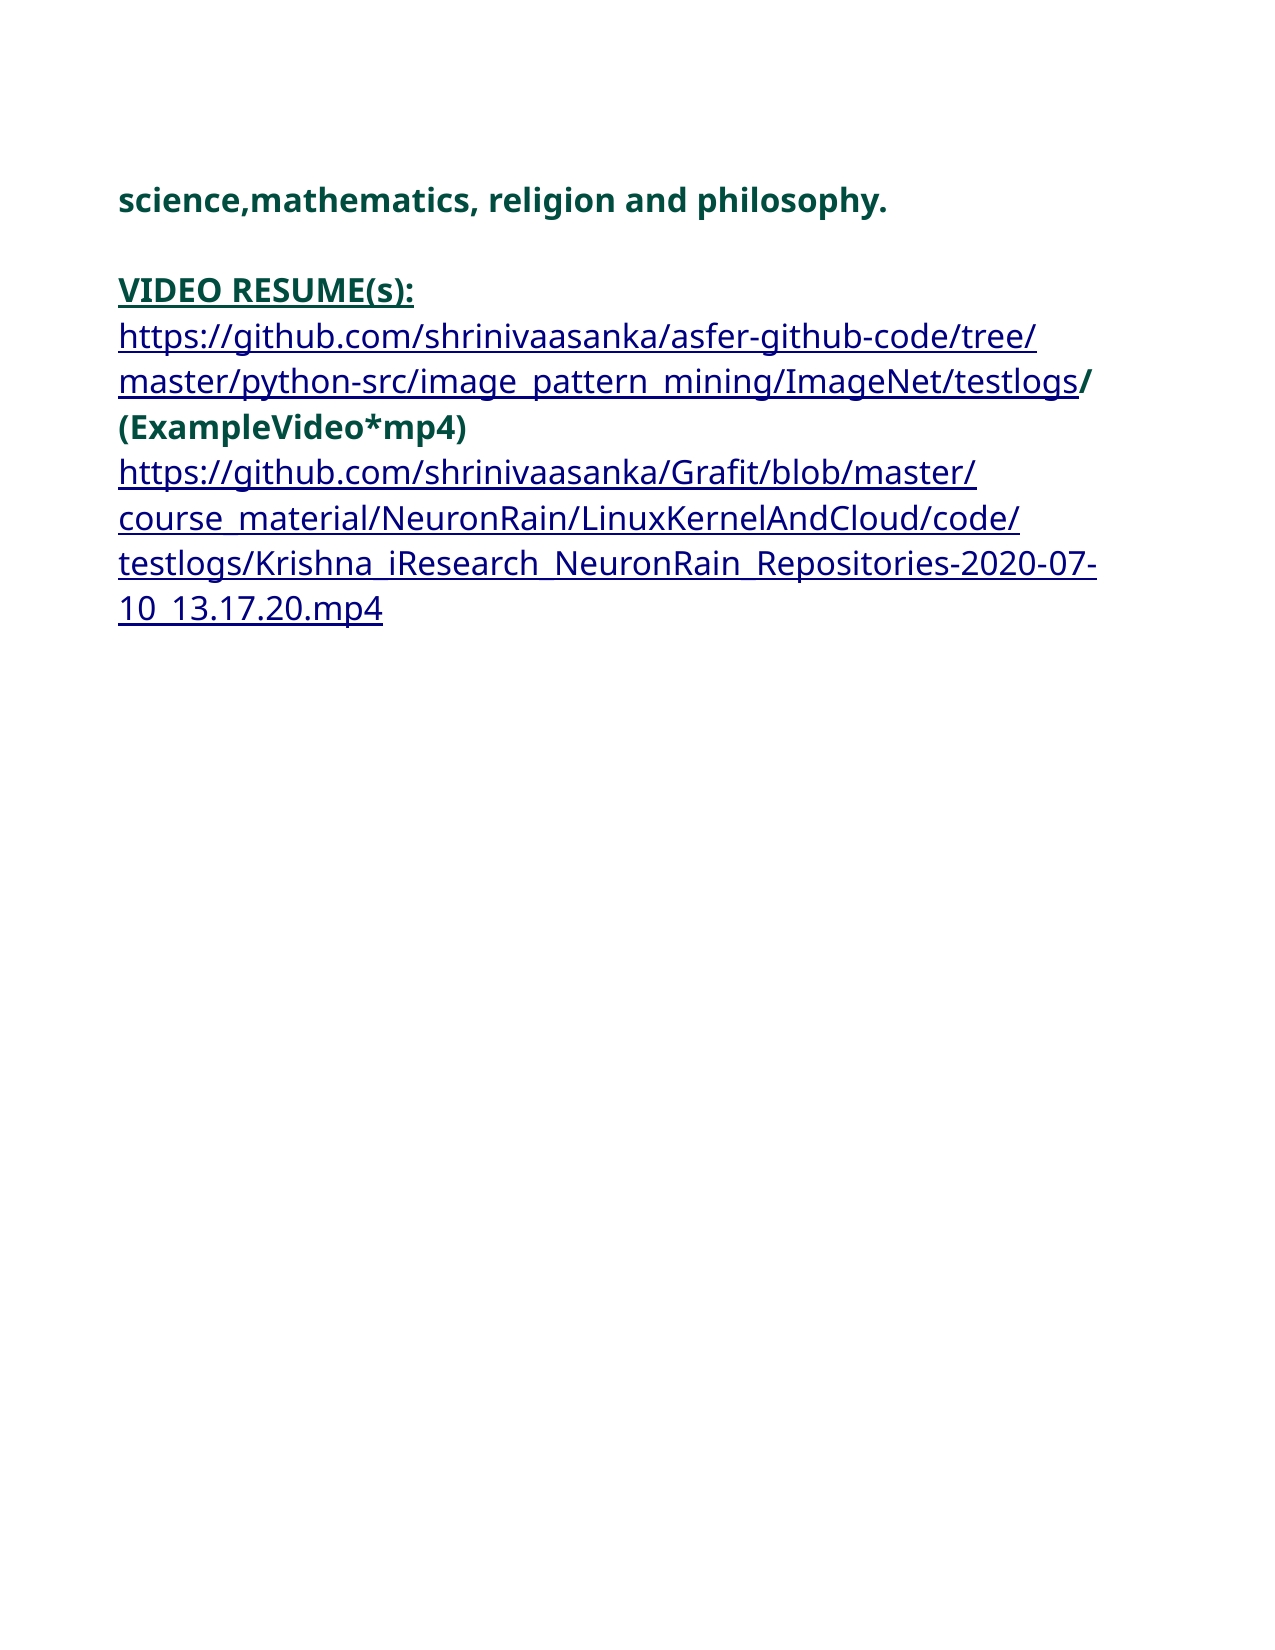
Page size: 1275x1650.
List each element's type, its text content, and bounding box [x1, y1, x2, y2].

text science,mathematics, religion and philosophy. [118, 176, 1157, 222]
text VIDEO RESUME(s): [118, 267, 1157, 313]
text https://github.com/shrinivaasanka/asfer-github-code/tree/master/python-src/image_pattern_mining/ImageNet/testlogs/ (ExampleVideo*mp4) [118, 313, 1157, 449]
text https://github.com/shrinivaasanka/Grafit/blob/master/course_material/NeuronRain/LinuxKernelAndCloud/code/testlogs/Krishna_iResearch_NeuronRain_Repositories-2020-07-10_13.17.20.mp4 [118, 449, 1157, 631]
